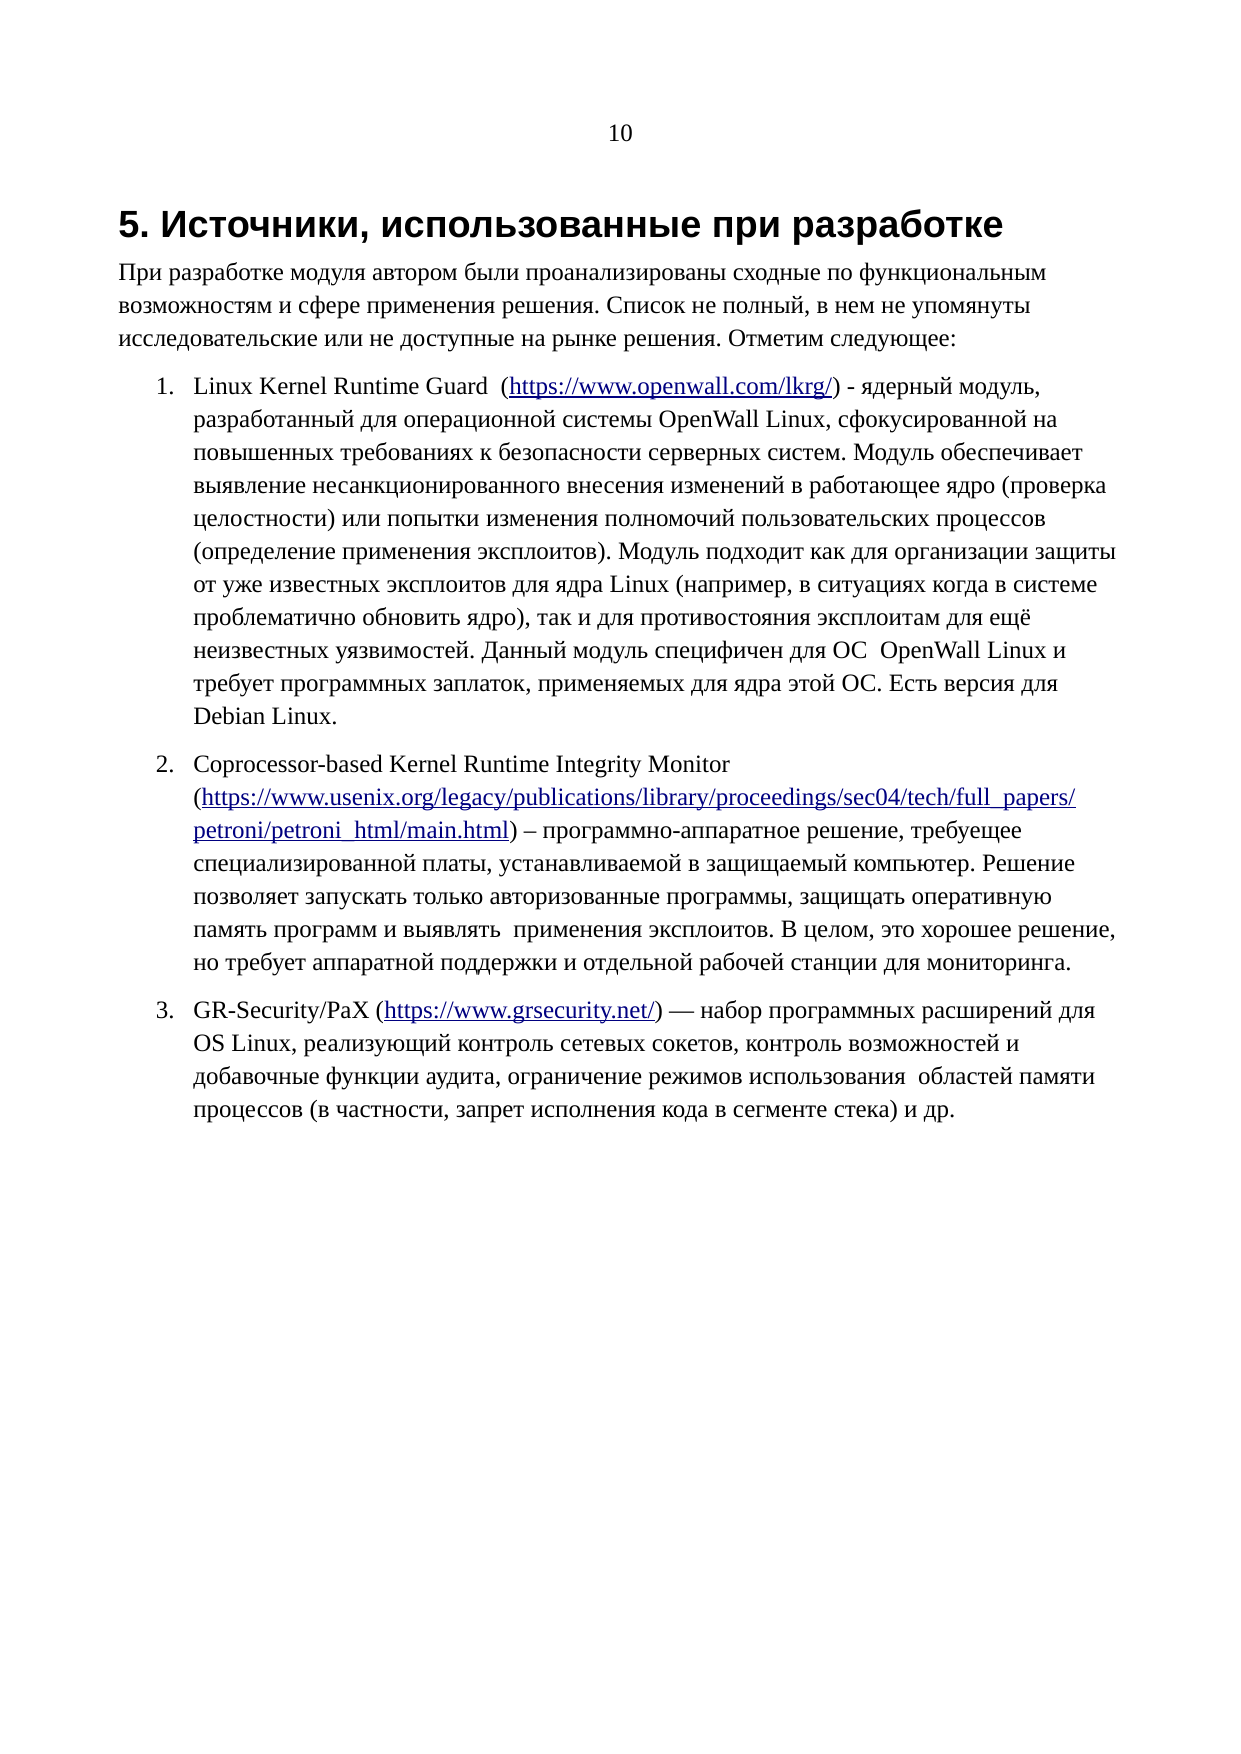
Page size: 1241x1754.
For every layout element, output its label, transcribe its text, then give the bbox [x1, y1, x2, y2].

list GR-Security/PaX (https://www.grsecurity.net/) — набор программных расширений для OS Linux, реализующий контроль сетевых сокетов, контроль возможностей и добавочные функции аудита, ограничение режимов использования областей памяти процессов (в частности, запрет исполнения кода в сегменте стека) и др. [156, 995, 1122, 1122]
subtitle 5. Источники, использованные при разработке [118, 201, 1122, 245]
list Linux Kernel Runtime Guard (https://www.openwall.com/lkrg/) - ядерный модуль, разработанный для операционной системы OpenWall Linux, сфокусированной на повышенных требованиях к безопасности серверных систем. Модуль обеспечивает выявление несанкционированного внесения изменений в работающее ядро (проверка целостности) или попытки изменения полномочий пользовательских процессов (определение применения эксплоитов). Модуль подходит как для организации защиты от уже известных эксплоитов для ядра Linux (например, в ситуациях когда в системе проблематично обновить ядро), так и для противостояния эксплоитам для ещё неизвестных уязвимостей. Данный модуль специфичен для ОС OpenWall Linux и требует программных заплаток, применяемых для ядра этой ОС. Есть версия для Debian Linux. [156, 371, 1122, 730]
list Coprocessor-based Kernel Runtime Integrity Monitor (https://www.usenix.org/legacy/publications/library/proceedings/sec04/tech/full_papers/petroni/petroni_html/main.html) – программно-аппаратное решение, требуещее специализированной платы, устанавливаемой в защищаемый компьютер. Решение позволяет запускать только авторизованные программы, защищать оперативную память программ и выявлять применения эксплоитов. В целом, это хорошее решение, но требует аппаратной поддержки и отдельной рабочей станции для мониторинга. [156, 749, 1122, 976]
text При разработке модуля автором были проанализированы сходные по функциональным возможностям и сфере применения решения. Список не полный, в нем не упомянуты исследовательские или не доступные на рынке решения. Отметим следующее: [118, 257, 1122, 352]
